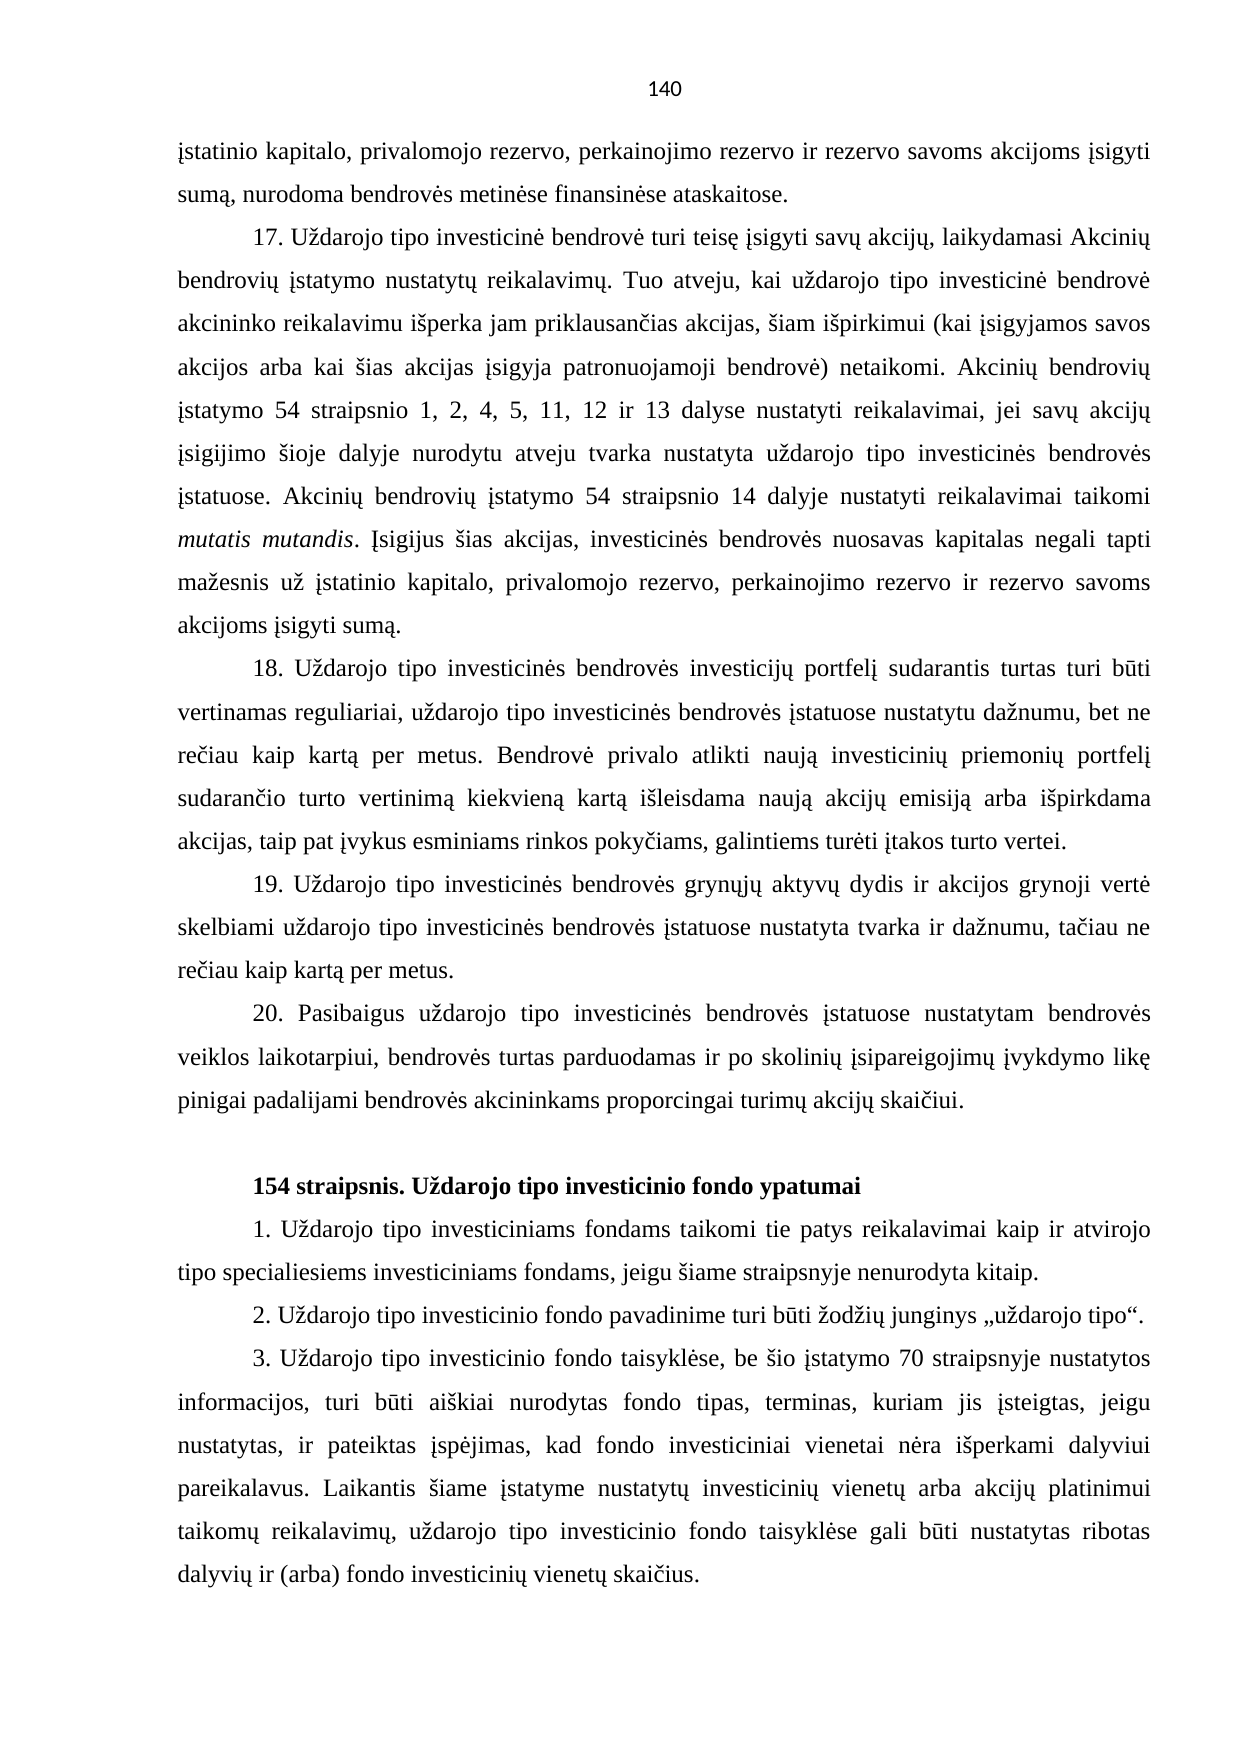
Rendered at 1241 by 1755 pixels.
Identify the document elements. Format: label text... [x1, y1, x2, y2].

text 17. Uždarojo tipo investicinė bendrovė turi teisę įsigyti savų akcijų, laikydamasi Akcinių bendrovių įstatymo nustatytų reikalavimų. Tuo atveju, kai uždarojo tipo investicinė bendrovė akcininko reikalavimu išperka jam priklausančias akcijas, šiam išpirkimui (kai įsigyjamos savos akcijos arba kai šias akcijas įsigyja patronuojamoji bendrovė) netaikomi. Akcinių bendrovių įstatymo 54 straipsnio 1, 2, 4, 5, 11, 12 ir 13 dalyse nustatyti reikalavimai, jei savų akcijų įsigijimo šioje dalyje nurodytu atveju tvarka nustatyta uždarojo tipo investicinės bendrovės įstatuose. Akcinių bendrovių įstatymo 54 straipsnio 14 dalyje nustatyti reikalavimai taikomi mutatis mutandis. Įsigijus šias akcijas, investicinės bendrovės nuosavas kapitalas negali tapti mažesnis už įstatinio kapitalo, privalomojo rezervo, perkainojimo rezervo ir rezervo savoms akcijoms įsigyti sumą. [177, 222, 1152, 639]
text 19. Uždarojo tipo investicinės bendrovės grynųjų aktyvų dydis ir akcijos grynoji vertė skelbiami uždarojo tipo investicinės bendrovės įstatuose nustatyta tvarka ir dažnumu, tačiau ne rečiau kaip kartą per metus. [177, 869, 1152, 984]
text 18. Uždarojo tipo investicinės bendrovės investicijų portfelį sudarantis turtas turi būti vertinamas reguliariai, uždarojo tipo investicinės bendrovės įstatuose nustatytu dažnumu, bet ne rečiau kaip kartą per metus. Bendrovė privalo atlikti naują investicinių priemonių portfelį sudarančio turto vertinimą kiekvieną kartą išleisdama naują akcijų emisiją arba išpirkdama akcijas, taip pat įvykus esminiams rinkos pokyčiams, galintiems turėti įtakos turto vertei. [177, 653, 1152, 855]
text 20. Pasibaigus uždarojo tipo investicinės bendrovės įstatuose nustatytam bendrovės veiklos laikotarpiui, bendrovės turtas parduodamas ir po skolinių įsipareigojimų įvykdymo likę pinigai padalijami bendrovės akcininkams proporcingai turimų akcijų skaičiui. [177, 998, 1152, 1113]
text 154 straipsnis. Uždarojo tipo investicinio fondo ypatumai [252, 1171, 1152, 1200]
text 2. Uždarojo tipo investicinio fondo pavadinime turi būti žodžių junginys „uždarojo tipo“. [177, 1300, 1152, 1329]
text 3. Uždarojo tipo investicinio fondo taisyklėse, be šio įstatymo 70 straipsnyje nustatytos informacijos, turi būti aiškiai nurodytas fondo tipas, terminas, kuriam jis įsteigtas, jeigu nustatytas, ir pateiktas įspėjimas, kad fondo investiciniai vienetai nėra išperkami dalyviui pareikalavus. Laikantis šiame įstatyme nustatytų investicinių vienetų arba akcijų platinimui taikomų reikalavimų, uždarojo tipo investicinio fondo taisyklėse gali būti nustatytas ribotas dalyvių ir (arba) fondo investicinių vienetų skaičius. [177, 1343, 1152, 1588]
text įstatinio kapitalo, privalomojo rezervo, perkainojimo rezervo ir rezervo savoms akcijoms įsigyti sumą, nurodoma bendrovės metinėse finansinėse ataskaitose. [177, 136, 1152, 208]
text 1. Uždarojo tipo investiciniams fondams taikomi tie patys reikalavimai kaip ir atvirojo tipo specialiesiems investiciniams fondams, jeigu šiame straipsnyje nenurodyta kitaip. [177, 1214, 1152, 1286]
